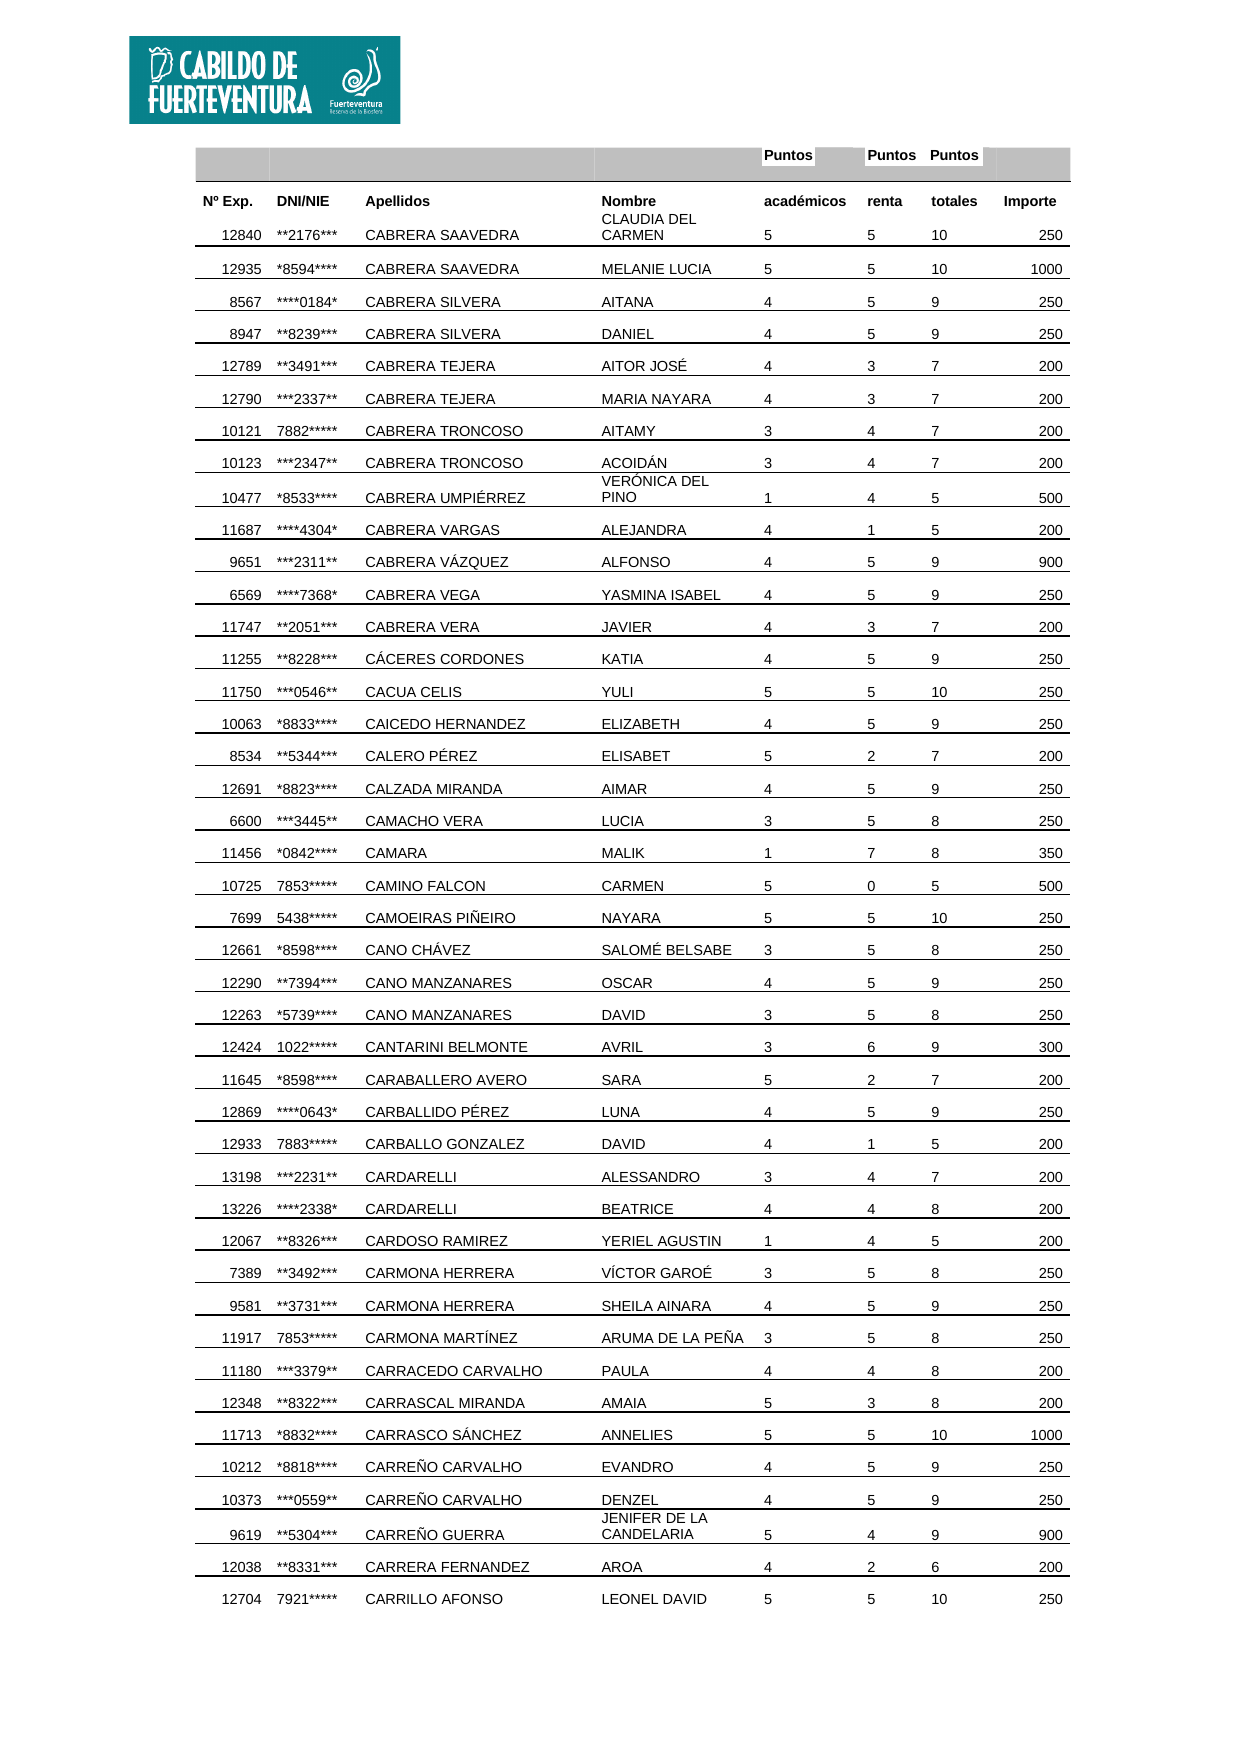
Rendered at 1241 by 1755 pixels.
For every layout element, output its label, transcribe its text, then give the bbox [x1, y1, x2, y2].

table_cell 9619 [195, 1510, 269, 1543]
table_cell 200 [991, 1122, 1070, 1152]
table_cell 10121 [195, 408, 269, 439]
table_cell 4 [754, 279, 857, 310]
table_cell **2176*** [269, 228, 351, 245]
table_cell 10 [917, 1413, 991, 1443]
table_cell 10477 [195, 473, 269, 506]
table_cell **3491*** [269, 344, 351, 374]
table_cell 8 [917, 1251, 991, 1282]
table_cell 5 [857, 1445, 917, 1476]
table_cell 12933 [195, 1122, 269, 1152]
table_cell CARRERA FERNANDEZ [351, 1544, 572, 1575]
table_cell 8 [917, 831, 991, 861]
table_cell **3731*** [269, 1283, 351, 1314]
table_cell 7 [917, 376, 991, 407]
table_cell 250 [991, 928, 1070, 958]
table_cell 350 [991, 831, 1070, 861]
table_cell 4 [754, 507, 857, 538]
table_cell CABRERA SAAVEDRA [351, 228, 572, 245]
table_cell 13226 [195, 1186, 269, 1217]
table_cell CARRASCO SÁNCHEZ [351, 1413, 572, 1443]
table_cell 3 [754, 408, 857, 439]
table_cell 5 [857, 1251, 917, 1282]
table_cell CAMARA [351, 831, 572, 861]
table_cell 200 [991, 1154, 1070, 1185]
table_cell **8239*** [269, 311, 351, 342]
table_cell DANIEL [572, 311, 754, 342]
table_cell CAMINO FALCON [351, 863, 572, 894]
table_cell 200 [991, 1348, 1070, 1379]
table_cell 5 [917, 1219, 991, 1249]
table_cell 12290 [195, 960, 269, 991]
table_cell 4 [857, 473, 917, 506]
table_cell OSCAR [572, 960, 754, 991]
table_cell **5304*** [269, 1510, 351, 1543]
table_cell CABRERA TRONCOSO [351, 441, 572, 471]
table_cell YERIEL AGUSTIN [572, 1219, 754, 1249]
table_cell 10063 [195, 701, 269, 732]
table_cell 200 [991, 507, 1070, 538]
table_header totales [917, 198, 991, 228]
table_cell CACUA CELIS [351, 669, 572, 700]
table_cell CARRASCAL MIRANDA [351, 1380, 572, 1411]
table_cell 5 [857, 960, 917, 991]
table_cell 5 [754, 863, 857, 894]
table_cell AMAIA [572, 1380, 754, 1411]
table_cell 9581 [195, 1283, 269, 1314]
table_cell 7883***** [269, 1122, 351, 1152]
table_cell 0 [857, 863, 917, 894]
table_cell 250 [991, 1316, 1070, 1346]
table_cell 5 [917, 1122, 991, 1152]
table_cell CALERO PÉREZ [351, 734, 572, 764]
table_cell LUCIA [572, 798, 754, 829]
table_cell *8823**** [269, 766, 351, 797]
table_cell 5 [857, 1089, 917, 1120]
table_cell SARA [572, 1057, 754, 1088]
table_cell CARRACEDO CARVALHO [351, 1348, 572, 1379]
table_cell 4 [857, 441, 917, 471]
table_cell 4 [754, 376, 857, 407]
table_cell 250 [991, 798, 1070, 829]
table_cell 1022***** [269, 1025, 351, 1055]
table_cell 9 [917, 960, 991, 991]
table_cell 4 [857, 408, 917, 439]
table_cell 8947 [195, 311, 269, 342]
table_cell CANTARINI BELMONTE [351, 1025, 572, 1055]
table_cell 5 [754, 1413, 857, 1443]
table_cell CARBALLO GONZALEZ [351, 1122, 572, 1152]
table_cell 200 [991, 344, 1070, 374]
table_cell 1000 [991, 247, 1070, 277]
table_cell 250 [991, 701, 1070, 732]
table_cell CARMEN [572, 863, 754, 894]
table_cell 5 [857, 540, 917, 571]
table_cell 9 [917, 1089, 991, 1120]
table_cell 3 [857, 605, 917, 635]
table_cell 5438***** [269, 895, 351, 926]
table_cell JENIFER DE LA CANDELARIA [572, 1510, 754, 1543]
table_cell CANO MANZANARES [351, 992, 572, 1023]
table_cell 3 [754, 441, 857, 471]
table_cell 200 [991, 734, 1070, 764]
table_cell 8 [917, 992, 991, 1023]
table_cell 4 [754, 1186, 857, 1217]
table_cell ***2311** [269, 540, 351, 571]
table_cell 250 [991, 895, 1070, 926]
table_cell 6600 [195, 798, 269, 829]
table_cell 5 [857, 1577, 917, 1616]
table_cell VÍCTOR GAROÉ [572, 1251, 754, 1282]
table_cell **8322*** [269, 1380, 351, 1411]
table_cell 11750 [195, 669, 269, 700]
table_cell ****0643* [269, 1089, 351, 1120]
table_cell AITANA [572, 279, 754, 310]
table_cell 9 [917, 572, 991, 603]
table_cell 5 [754, 1057, 857, 1088]
table_cell 4 [857, 1348, 917, 1379]
table_cell CARREÑO CARVALHO [351, 1477, 572, 1508]
table_cell 4 [754, 637, 857, 667]
table_cell ELIZABETH [572, 701, 754, 732]
table_cell 9 [917, 637, 991, 667]
table_cell 10212 [195, 1445, 269, 1476]
table_cell 250 [991, 1477, 1070, 1508]
table_cell CANO CHÁVEZ [351, 928, 572, 958]
table_cell 12067 [195, 1219, 269, 1249]
table_cell 250 [991, 960, 1070, 991]
table_header renta [857, 198, 917, 228]
table_header Apellidos [351, 198, 572, 228]
table_cell ***0559** [269, 1477, 351, 1508]
table_cell CABRERA VÁZQUEZ [351, 540, 572, 571]
table_cell CABRERA TRONCOSO [351, 408, 572, 439]
table_cell CABRERA TEJERA [351, 376, 572, 407]
table_cell *8818**** [269, 1445, 351, 1476]
table_cell 7 [917, 605, 991, 635]
table_cell CARDOSO RAMIREZ [351, 1219, 572, 1249]
table_cell ****0184* [269, 279, 351, 310]
table_cell CARMONA HERRERA [351, 1251, 572, 1282]
table_cell ***3445** [269, 798, 351, 829]
table_cell 12348 [195, 1380, 269, 1411]
table_cell ALESSANDRO [572, 1154, 754, 1185]
table_cell 3 [754, 1316, 857, 1346]
table_cell CABRERA SAAVEDRA [351, 247, 572, 277]
table_cell EVANDRO [572, 1445, 754, 1476]
table_cell CARRILLO AFONSO [351, 1577, 572, 1616]
table_cell MALIK [572, 831, 754, 861]
table_cell 7882***** [269, 408, 351, 439]
table_cell 500 [991, 863, 1070, 894]
table_cell SALOMÉ BELSABE [572, 928, 754, 958]
table_cell 11687 [195, 507, 269, 538]
table_cell 4 [754, 1445, 857, 1476]
table_cell 10373 [195, 1477, 269, 1508]
table_cell 12691 [195, 766, 269, 797]
table_cell AITAMY [572, 408, 754, 439]
table_cell 3 [857, 1380, 917, 1411]
table_cell CARMONA MARTÍNEZ [351, 1316, 572, 1346]
table_cell 12840 [195, 228, 269, 245]
table_cell 5 [857, 992, 917, 1023]
table_header académicos [754, 198, 857, 228]
table_cell 9 [917, 311, 991, 342]
table_cell CALZADA MIRANDA [351, 766, 572, 797]
table_cell 5 [857, 766, 917, 797]
table_cell ALFONSO [572, 540, 754, 571]
table_cell *8833**** [269, 701, 351, 732]
table_cell 3 [754, 992, 857, 1023]
table_cell 10 [917, 895, 991, 926]
table_cell ***0546** [269, 669, 351, 700]
table_cell 4 [754, 1348, 857, 1379]
table_cell CABRERA SILVERA [351, 311, 572, 342]
table_cell 12263 [195, 992, 269, 1023]
table_cell 10 [917, 247, 991, 277]
table_cell 5 [754, 1380, 857, 1411]
table_cell 11180 [195, 1348, 269, 1379]
table_cell 4 [754, 1089, 857, 1120]
table_cell **3492*** [269, 1251, 351, 1282]
table_cell KATIA [572, 637, 754, 667]
table_cell 7699 [195, 895, 269, 926]
table_cell 12038 [195, 1544, 269, 1575]
table_cell 9 [917, 1445, 991, 1476]
table_header Importe [991, 198, 1070, 228]
table_cell 5 [917, 863, 991, 894]
table_cell 250 [991, 637, 1070, 667]
table_cell *8832**** [269, 1413, 351, 1443]
table_cell 200 [991, 376, 1070, 407]
table_cell 5 [857, 798, 917, 829]
table_cell 6 [857, 1025, 917, 1055]
table_cell 500 [991, 473, 1070, 506]
table_cell CABRERA TEJERA [351, 344, 572, 374]
table_cell 7853***** [269, 1316, 351, 1346]
table_cell *8598**** [269, 928, 351, 958]
table_cell 4 [857, 1510, 917, 1543]
table_cell 8 [917, 928, 991, 958]
table_cell 5 [857, 637, 917, 667]
table_cell CARDARELLI [351, 1154, 572, 1185]
table_cell 200 [991, 1380, 1070, 1411]
table_cell 3 [754, 1251, 857, 1282]
table_cell 4 [754, 1283, 857, 1314]
table_cell **8228*** [269, 637, 351, 667]
table_cell ANNELIES [572, 1413, 754, 1443]
table_cell 4 [754, 540, 857, 571]
table_cell CAICEDO HERNANDEZ [351, 701, 572, 732]
table_cell ****4304* [269, 507, 351, 538]
table_cell 1000 [991, 1413, 1070, 1443]
table_cell **5344*** [269, 734, 351, 764]
table_cell 8 [917, 1380, 991, 1411]
table_cell 250 [991, 572, 1070, 603]
table_cell CAMOEIRAS PIÑEIRO [351, 895, 572, 926]
table_cell CARABALLERO AVERO [351, 1057, 572, 1088]
table_cell 7 [917, 408, 991, 439]
table_cell BEATRICE [572, 1186, 754, 1217]
table_cell 8 [917, 1316, 991, 1346]
table_cell 7853***** [269, 863, 351, 894]
table_cell 3 [754, 798, 857, 829]
table_cell MARIA NAYARA [572, 376, 754, 407]
table_cell AROA [572, 1544, 754, 1575]
table_cell 250 [991, 1251, 1070, 1282]
table_cell 3 [857, 376, 917, 407]
table_cell 200 [991, 1544, 1070, 1575]
table_cell 5 [917, 507, 991, 538]
table_cell ACOIDÁN [572, 441, 754, 471]
table_cell 4 [754, 1477, 857, 1508]
table_cell 4 [754, 605, 857, 635]
table_cell 3 [754, 928, 857, 958]
table_cell 9 [917, 701, 991, 732]
table_cell 5 [754, 1577, 857, 1616]
table_cell 8 [917, 1348, 991, 1379]
table_cell 7 [917, 734, 991, 764]
table_cell 4 [857, 1219, 917, 1249]
table_cell ELISABET [572, 734, 754, 764]
table_cell 2 [857, 1057, 917, 1088]
table_cell 4 [754, 960, 857, 991]
table_cell DAVID [572, 1122, 754, 1152]
table_cell *8598**** [269, 1057, 351, 1088]
table_cell 5 [857, 572, 917, 603]
table_cell 250 [991, 766, 1070, 797]
table_cell 11713 [195, 1413, 269, 1443]
table_cell 11255 [195, 637, 269, 667]
table_cell 5 [754, 895, 857, 926]
table_cell 4 [754, 1544, 857, 1575]
table_cell 250 [991, 228, 1070, 245]
table_cell 6569 [195, 572, 269, 603]
table_cell **8331*** [269, 1544, 351, 1575]
table_cell 4 [754, 1122, 857, 1152]
table_cell 9 [917, 1510, 991, 1543]
table_cell 12869 [195, 1089, 269, 1120]
table_cell AVRIL [572, 1025, 754, 1055]
table_cell 5 [857, 1316, 917, 1346]
table_cell JAVIER [572, 605, 754, 635]
table_cell NAYARA [572, 895, 754, 926]
table_cell 13198 [195, 1154, 269, 1185]
table_cell **8326*** [269, 1219, 351, 1249]
table_cell 1 [754, 1219, 857, 1249]
table_cell **2051*** [269, 605, 351, 635]
table_cell 11747 [195, 605, 269, 635]
table_cell AIMAR [572, 766, 754, 797]
table_cell 5 [857, 669, 917, 700]
table_cell 250 [991, 311, 1070, 342]
table_cell 200 [991, 1219, 1070, 1249]
table_cell VERÓNICA DEL PINO [572, 473, 754, 506]
table_cell 1 [857, 507, 917, 538]
table_cell 5 [857, 311, 917, 342]
table_cell 7 [917, 441, 991, 471]
table_cell *0842**** [269, 831, 351, 861]
table_cell 200 [991, 1186, 1070, 1217]
table_cell PAULA [572, 1348, 754, 1379]
table_cell 5 [857, 1477, 917, 1508]
table_cell CÁCERES CORDONES [351, 637, 572, 667]
table_cell 250 [991, 1445, 1070, 1476]
table_cell YASMINA ISABEL [572, 572, 754, 603]
table_cell 250 [991, 992, 1070, 1023]
table_cell 5 [754, 669, 857, 700]
table_cell *8594**** [269, 247, 351, 277]
table_cell CARREÑO GUERRA [351, 1510, 572, 1543]
table_cell 9 [917, 1477, 991, 1508]
table_cell 4 [754, 344, 857, 374]
table_cell 8 [917, 1186, 991, 1217]
table_cell 4 [857, 1186, 917, 1217]
table_cell CABRERA VARGAS [351, 507, 572, 538]
table_cell 250 [991, 279, 1070, 310]
table_cell 5 [857, 928, 917, 958]
table_cell 10 [917, 228, 991, 245]
table_cell 11917 [195, 1316, 269, 1346]
table_cell 5 [917, 473, 991, 506]
table_cell 3 [754, 1154, 857, 1185]
table_cell ****7368* [269, 572, 351, 603]
table_cell 5 [754, 228, 857, 245]
table_cell 5 [754, 247, 857, 277]
table_cell 12704 [195, 1577, 269, 1616]
table_cell 7 [857, 831, 917, 861]
table_cell ARUMA DE LA PEÑA [572, 1316, 754, 1346]
table_cell 9 [917, 1025, 991, 1055]
table_cell ***3379** [269, 1348, 351, 1379]
table_cell 11456 [195, 831, 269, 861]
table_cell 1 [857, 1122, 917, 1152]
table_cell 5 [857, 247, 917, 277]
table_cell 5 [857, 895, 917, 926]
table_cell CABRERA VEGA [351, 572, 572, 603]
table_cell 250 [991, 669, 1070, 700]
table_cell ***2347** [269, 441, 351, 471]
table_cell *5739**** [269, 992, 351, 1023]
table_cell 5 [857, 279, 917, 310]
table_cell CANO MANZANARES [351, 960, 572, 991]
table_cell 900 [991, 1510, 1070, 1543]
table_cell CARREÑO CARVALHO [351, 1445, 572, 1476]
table_cell LUNA [572, 1089, 754, 1120]
table_cell ***2231** [269, 1154, 351, 1185]
table_cell **7394*** [269, 960, 351, 991]
table_cell 4 [754, 766, 857, 797]
table_cell 200 [991, 1057, 1070, 1088]
table_cell 12789 [195, 344, 269, 374]
table_cell 9 [917, 766, 991, 797]
table_cell 8 [917, 798, 991, 829]
table_cell 7389 [195, 1251, 269, 1282]
table_cell DAVID [572, 992, 754, 1023]
table_cell 6 [917, 1544, 991, 1575]
table_cell 4 [754, 572, 857, 603]
table_cell 2 [857, 734, 917, 764]
table_cell 200 [991, 441, 1070, 471]
table_cell 5 [857, 701, 917, 732]
table_cell 1 [754, 831, 857, 861]
table_cell ****2338* [269, 1186, 351, 1217]
table_cell 5 [857, 1413, 917, 1443]
table_cell 9 [917, 540, 991, 571]
table_cell MELANIE LUCIA [572, 247, 754, 277]
table_cell 5 [754, 734, 857, 764]
table_cell 3 [857, 344, 917, 374]
table_cell 5 [857, 228, 917, 245]
table_cell CABRERA UMPIÉRREZ [351, 473, 572, 506]
table_cell 10 [917, 1577, 991, 1616]
table_cell 900 [991, 540, 1070, 571]
table_cell DENZEL [572, 1477, 754, 1508]
table_cell 8567 [195, 279, 269, 310]
table_cell 10725 [195, 863, 269, 894]
table_cell LEONEL DAVID [572, 1577, 754, 1616]
table_cell 8534 [195, 734, 269, 764]
table_cell 5 [857, 1283, 917, 1314]
table_cell 250 [991, 1089, 1070, 1120]
table_cell 10 [917, 669, 991, 700]
table_cell CARBALLIDO PÉREZ [351, 1089, 572, 1120]
table_cell 3 [754, 1025, 857, 1055]
table_cell CARMONA HERRERA [351, 1283, 572, 1314]
table_cell 4 [857, 1154, 917, 1185]
table_cell 9 [917, 279, 991, 310]
table_cell 9651 [195, 540, 269, 571]
table_cell YULI [572, 669, 754, 700]
table_header Nombre CLAUDIA DEL [572, 198, 754, 228]
table_cell 200 [991, 605, 1070, 635]
table_cell 5 [754, 1510, 857, 1543]
table_cell CARMEN [572, 228, 754, 245]
table_cell 250 [991, 1577, 1070, 1616]
table_cell 7 [917, 1057, 991, 1088]
table_cell CABRERA SILVERA [351, 279, 572, 310]
table_cell 300 [991, 1025, 1070, 1055]
table_cell 4 [754, 701, 857, 732]
table_cell 4 [754, 311, 857, 342]
table_cell 9 [917, 1283, 991, 1314]
table_cell CABRERA VERA [351, 605, 572, 635]
table_cell CARDARELLI [351, 1186, 572, 1217]
table_cell 7 [917, 344, 991, 374]
table_cell *8533**** [269, 473, 351, 506]
table_cell 12661 [195, 928, 269, 958]
table_cell 2 [857, 1544, 917, 1575]
table_cell AITOR JOSÉ [572, 344, 754, 374]
table_cell 200 [991, 408, 1070, 439]
table_cell 1 [754, 473, 857, 506]
table_cell SHEILA AINARA [572, 1283, 754, 1314]
table_cell 7 [917, 1154, 991, 1185]
table_cell ALEJANDRA [572, 507, 754, 538]
table_cell 10123 [195, 441, 269, 471]
table_cell 12790 [195, 376, 269, 407]
table_cell ***2337** [269, 376, 351, 407]
table_cell CAMACHO VERA [351, 798, 572, 829]
table_cell 12935 [195, 247, 269, 277]
table_cell 7921***** [269, 1577, 351, 1616]
table_header Nº Exp. [195, 198, 269, 228]
table_header DNI/NIE [269, 198, 351, 228]
table_cell 12424 [195, 1025, 269, 1055]
table_cell 250 [991, 1283, 1070, 1314]
table_cell 11645 [195, 1057, 269, 1088]
